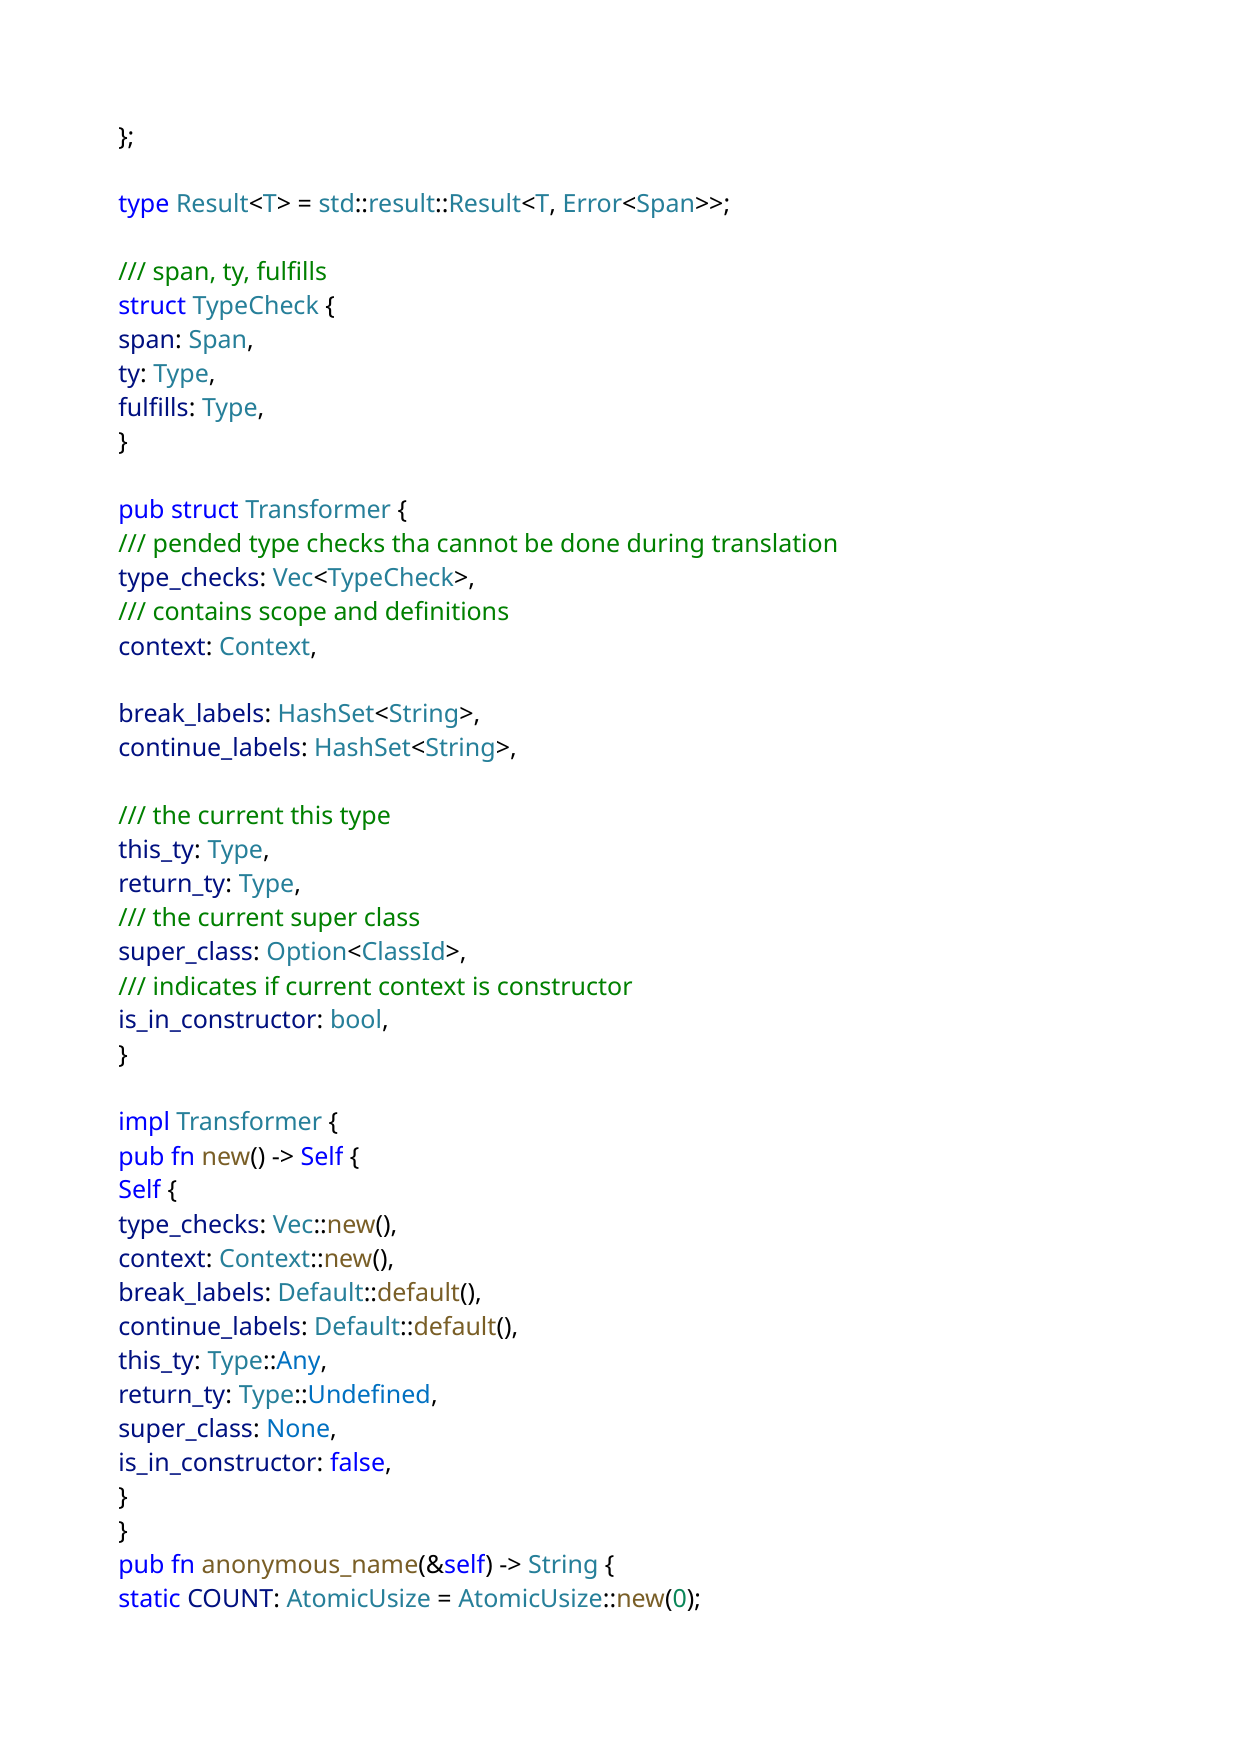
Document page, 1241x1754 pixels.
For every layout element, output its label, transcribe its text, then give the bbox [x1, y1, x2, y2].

text } [118, 1513, 1122, 1547]
text /// contains scope and definitions [118, 594, 1122, 628]
text /// the current this type [118, 798, 1122, 832]
text }; [118, 118, 1122, 152]
text /// pended type checks tha cannot be done during translation [118, 526, 1122, 560]
text struct TypeCheck { [118, 288, 1122, 322]
text pub fn new() -> Self { [118, 1138, 1122, 1172]
text type_checks: Vec::new(), [118, 1206, 1122, 1240]
text } [118, 1479, 1122, 1513]
text continue_labels: HashSet<String>, [118, 730, 1122, 764]
text pub fn anonymous_name(&self) -> String { [118, 1547, 1122, 1581]
text static COUNT: AtomicUsize = AtomicUsize::new(0); [118, 1581, 1122, 1615]
text this_ty: Type::Any, [118, 1342, 1122, 1377]
text this_ty: Type, [118, 832, 1122, 866]
text pub struct Transformer { [118, 492, 1122, 526]
text super_class: None, [118, 1411, 1122, 1445]
text Self { [118, 1172, 1122, 1206]
text type_checks: Vec<TypeCheck>, [118, 560, 1122, 594]
text span: Span, [118, 322, 1122, 356]
text } [118, 1036, 1122, 1070]
text break_labels: Default::default(), [118, 1274, 1122, 1308]
text } [118, 424, 1122, 458]
text super_class: Option<ClassId>, [118, 934, 1122, 968]
text is_in_constructor: false, [118, 1445, 1122, 1479]
text /// indicates if current context is constructor [118, 968, 1122, 1002]
text context: Context::new(), [118, 1240, 1122, 1274]
text impl Transformer { [118, 1104, 1122, 1138]
text /// span, ty, fulfills [118, 254, 1122, 288]
text fulfills: Type, [118, 390, 1122, 424]
text /// the current super class [118, 900, 1122, 934]
text return_ty: Type::Undefined, [118, 1377, 1122, 1411]
text return_ty: Type, [118, 866, 1122, 900]
text is_in_constructor: bool, [118, 1002, 1122, 1036]
text ty: Type, [118, 356, 1122, 390]
text type Result<T> = std::result::Result<T, Error<Span>>; [118, 186, 1122, 220]
text context: Context, [118, 628, 1122, 662]
text continue_labels: Default::default(), [118, 1308, 1122, 1342]
text break_labels: HashSet<String>, [118, 696, 1122, 730]
